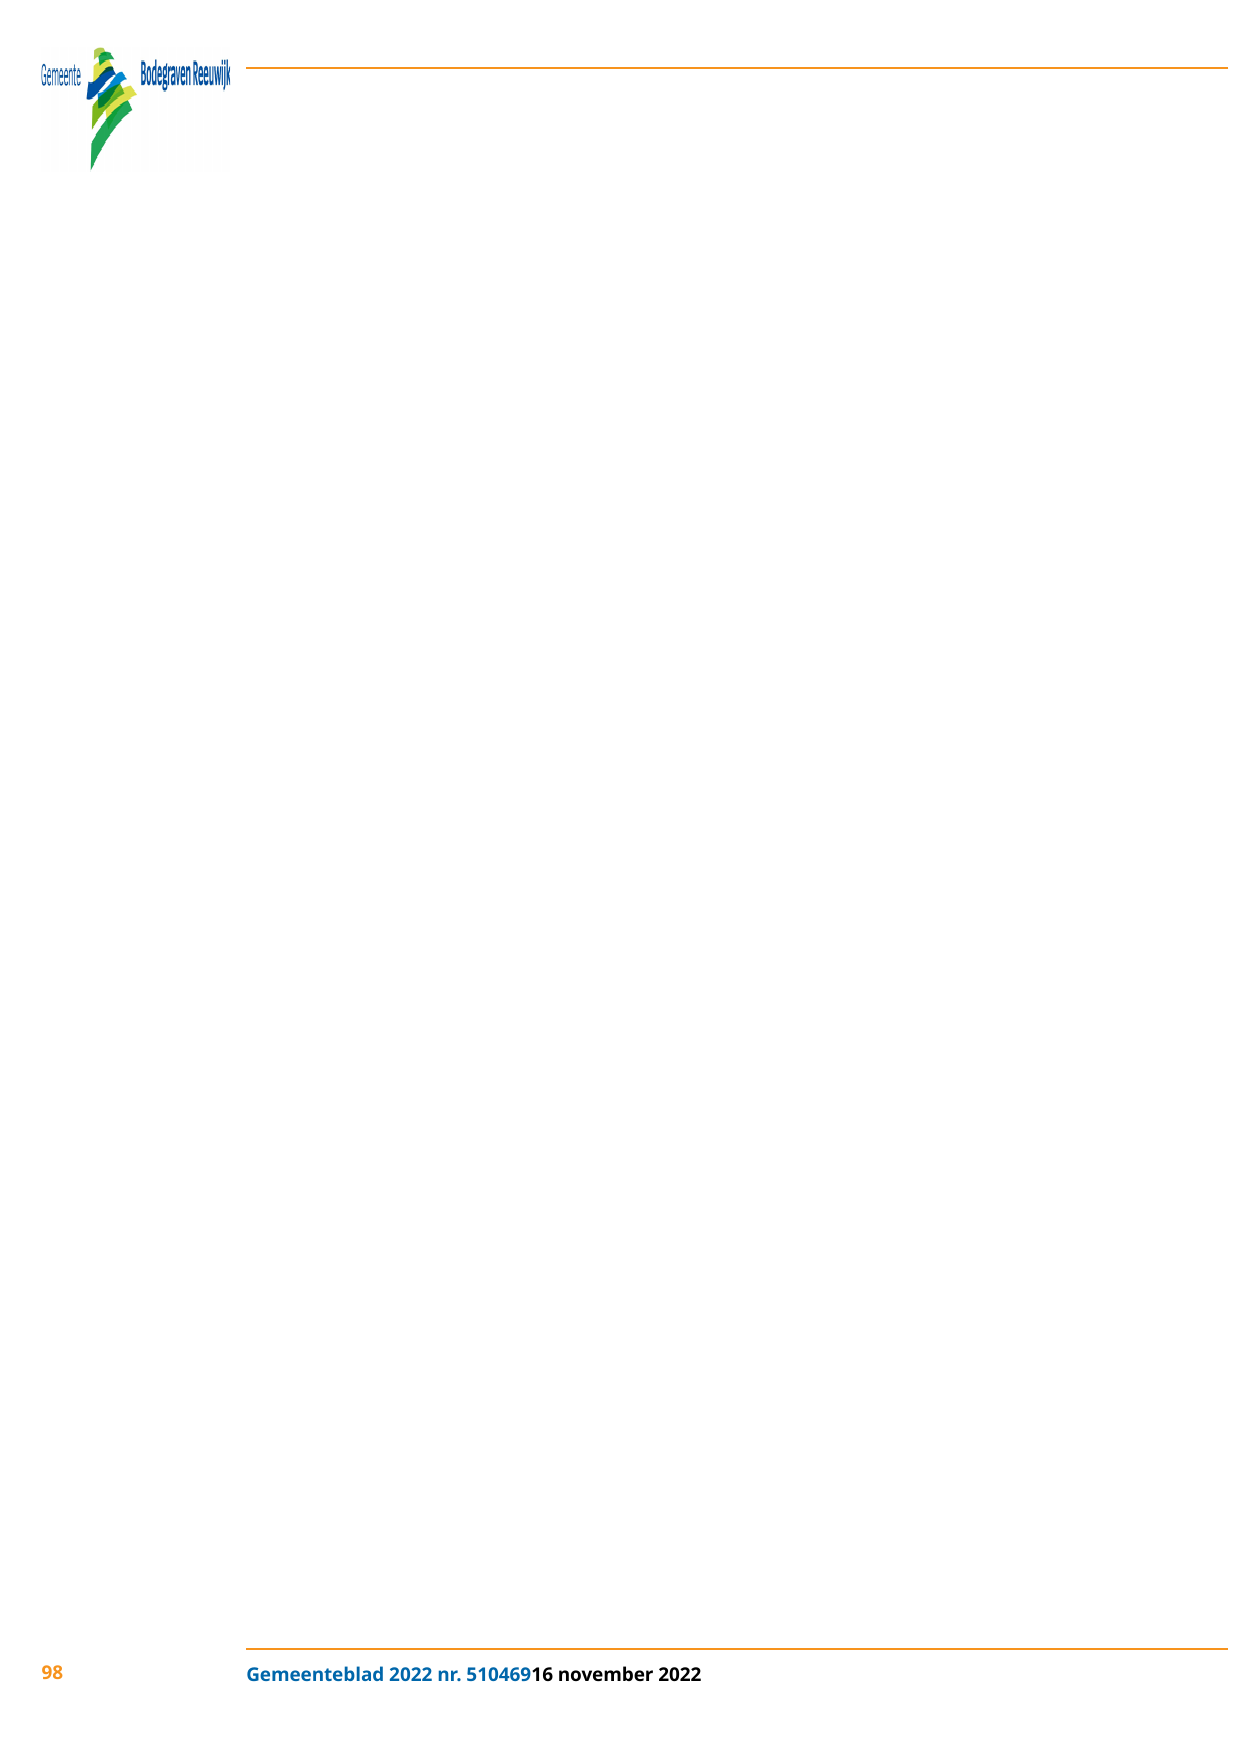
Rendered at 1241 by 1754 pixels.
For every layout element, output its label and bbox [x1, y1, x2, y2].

picture [41, 47, 231, 172]
